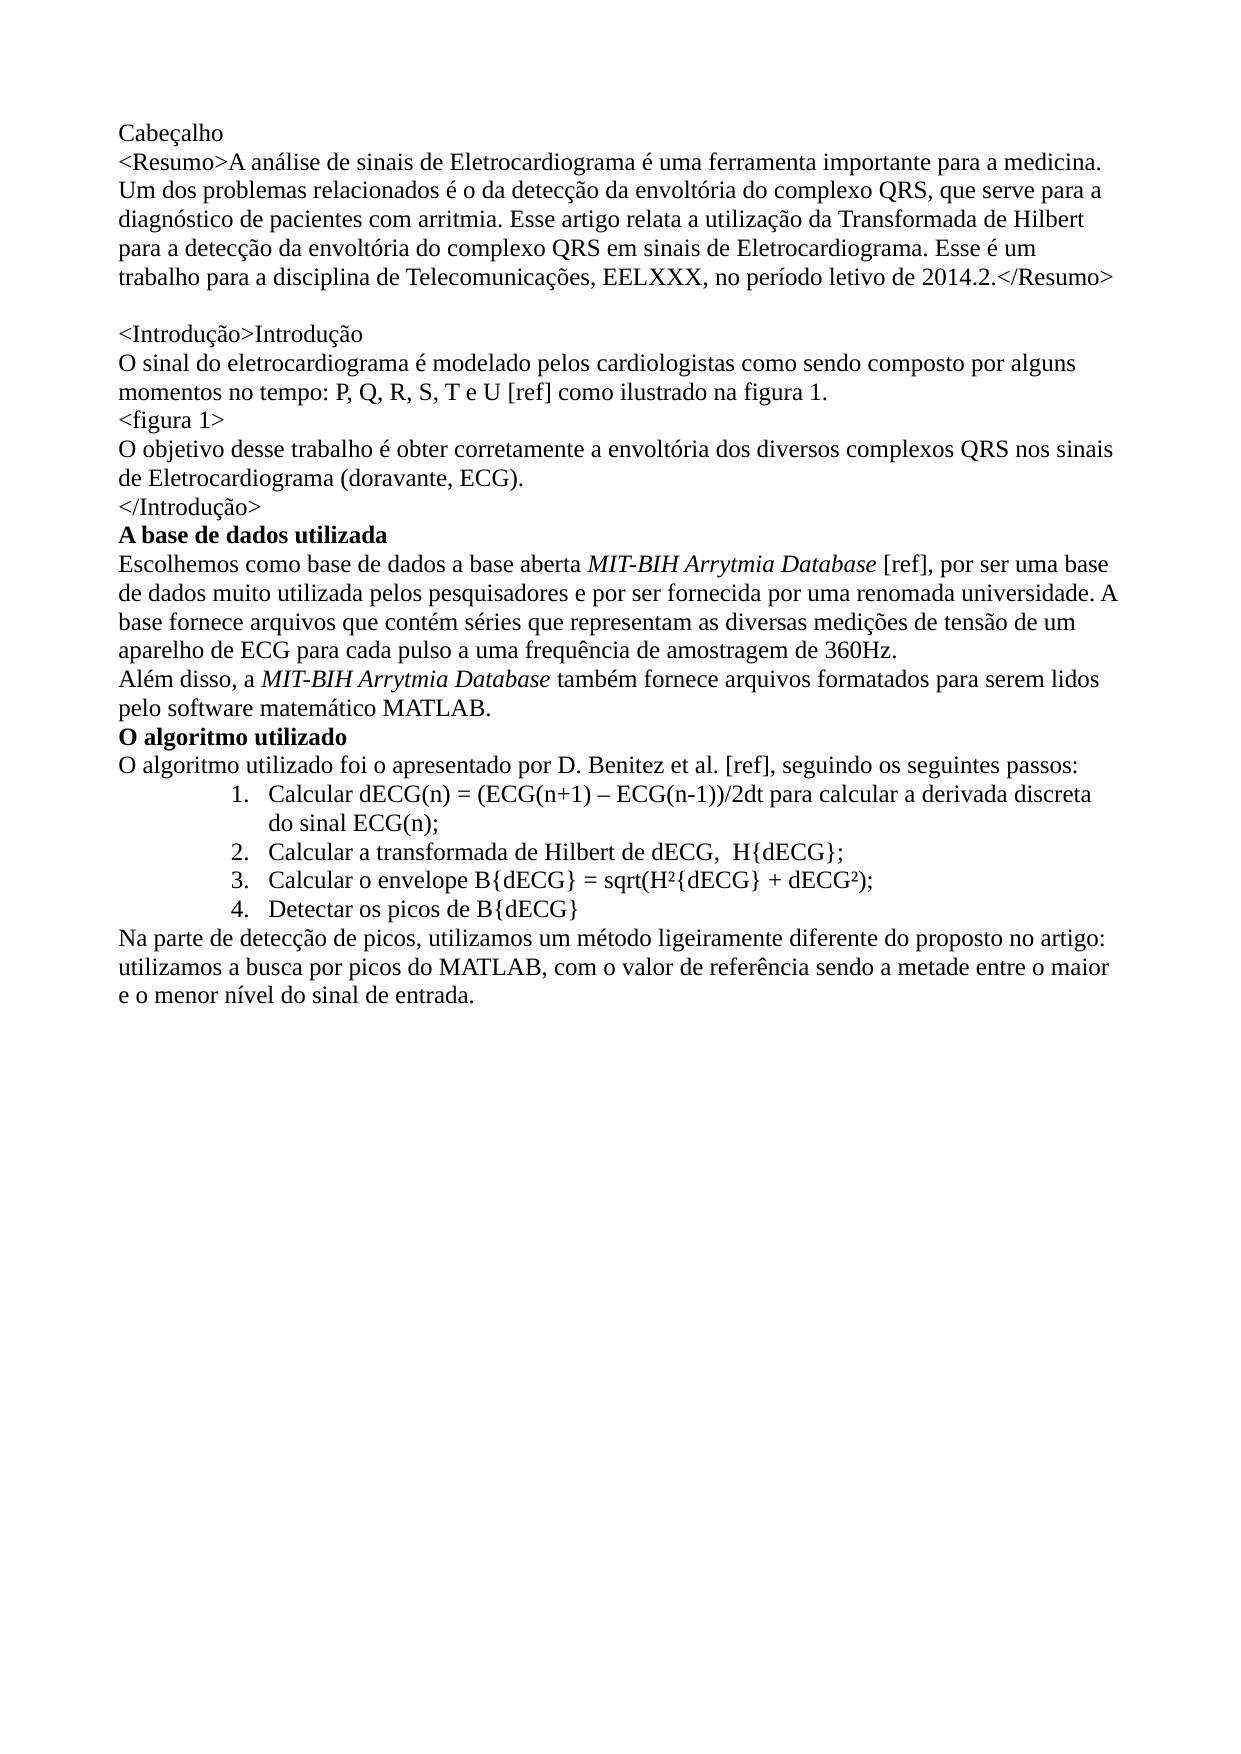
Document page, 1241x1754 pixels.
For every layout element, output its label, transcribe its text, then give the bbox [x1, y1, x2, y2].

text <Introdução>Introdução [118, 319, 1122, 348]
list Calcular o envelope B{dECG} = sqrt(H²{dECG} + dECG²); [231, 866, 1122, 894]
text Escolhemos como base de dados a base aberta MIT-BIH Arrytmia Database [ref], por ser uma base de dados muito utilizada pelos pesquisadores e por ser fornecida por uma renomada universidade. A base fornece arquivos que contém séries que representam as diversas medições de tensão de um aparelho de ECG para cada pulso a uma frequência de amostragem de 360Hz. [118, 549, 1122, 664]
text O objetivo desse trabalho é obter corretamente a envoltória dos diversos complexos QRS nos sinais de Eletrocardiograma (doravante, ECG). [118, 434, 1122, 492]
list Calcular a transformada de Hilbert de dECG, H{dECG}; [231, 837, 1122, 866]
text O sinal do eletrocardiograma é modelado pelos cardiologistas como sendo composto por alguns momentos no tempo: P, Q, R, S, T e U [ref] como ilustrado na figura 1. [118, 348, 1122, 406]
text A base de dados utilizada [118, 521, 1122, 549]
text <Resumo>A análise de sinais de Eletrocardiograma é uma ferramenta importante para a medicina. Um dos problemas relacionados é o da detecção da envoltória do complexo QRS, que serve para a diagnóstico de pacientes com arritmia. Esse artigo relata a utilização da Transformada de Hilbert para a detecção da envoltória do complexo QRS em sinais de Eletrocardiograma. Esse é um trabalho para a disciplina de Telecomunicações, EELXXX, no período letivo de 2014.2.</Resumo> [118, 147, 1122, 291]
text O algoritmo utilizado [118, 722, 1122, 751]
list Calcular dECG(n) = (ECG(n+1) – ECG(n-1))/2dt para calcular a derivada discreta do sinal ECG(n); [231, 779, 1122, 837]
text </Introdução> [118, 492, 1122, 521]
text Cabeçalho [118, 118, 1122, 147]
text Na parte de detecção de picos, utilizamos um método ligeiramente diferente do proposto no artigo: utilizamos a busca por picos do MATLAB, com o valor de referência sendo a metade entre o maior e o menor nível do sinal de entrada. [118, 923, 1122, 1009]
text Além disso, a MIT-BIH Arrytmia Database também fornece arquivos formatados para serem lidos pelo software matemático MATLAB. [118, 664, 1122, 722]
list Detectar os picos de B{dECG} [231, 894, 1122, 923]
text <figura 1> [118, 406, 1122, 434]
text O algoritmo utilizado foi o apresentado por D. Benitez et al. [ref], seguindo os seguintes passos: [118, 751, 1122, 779]
